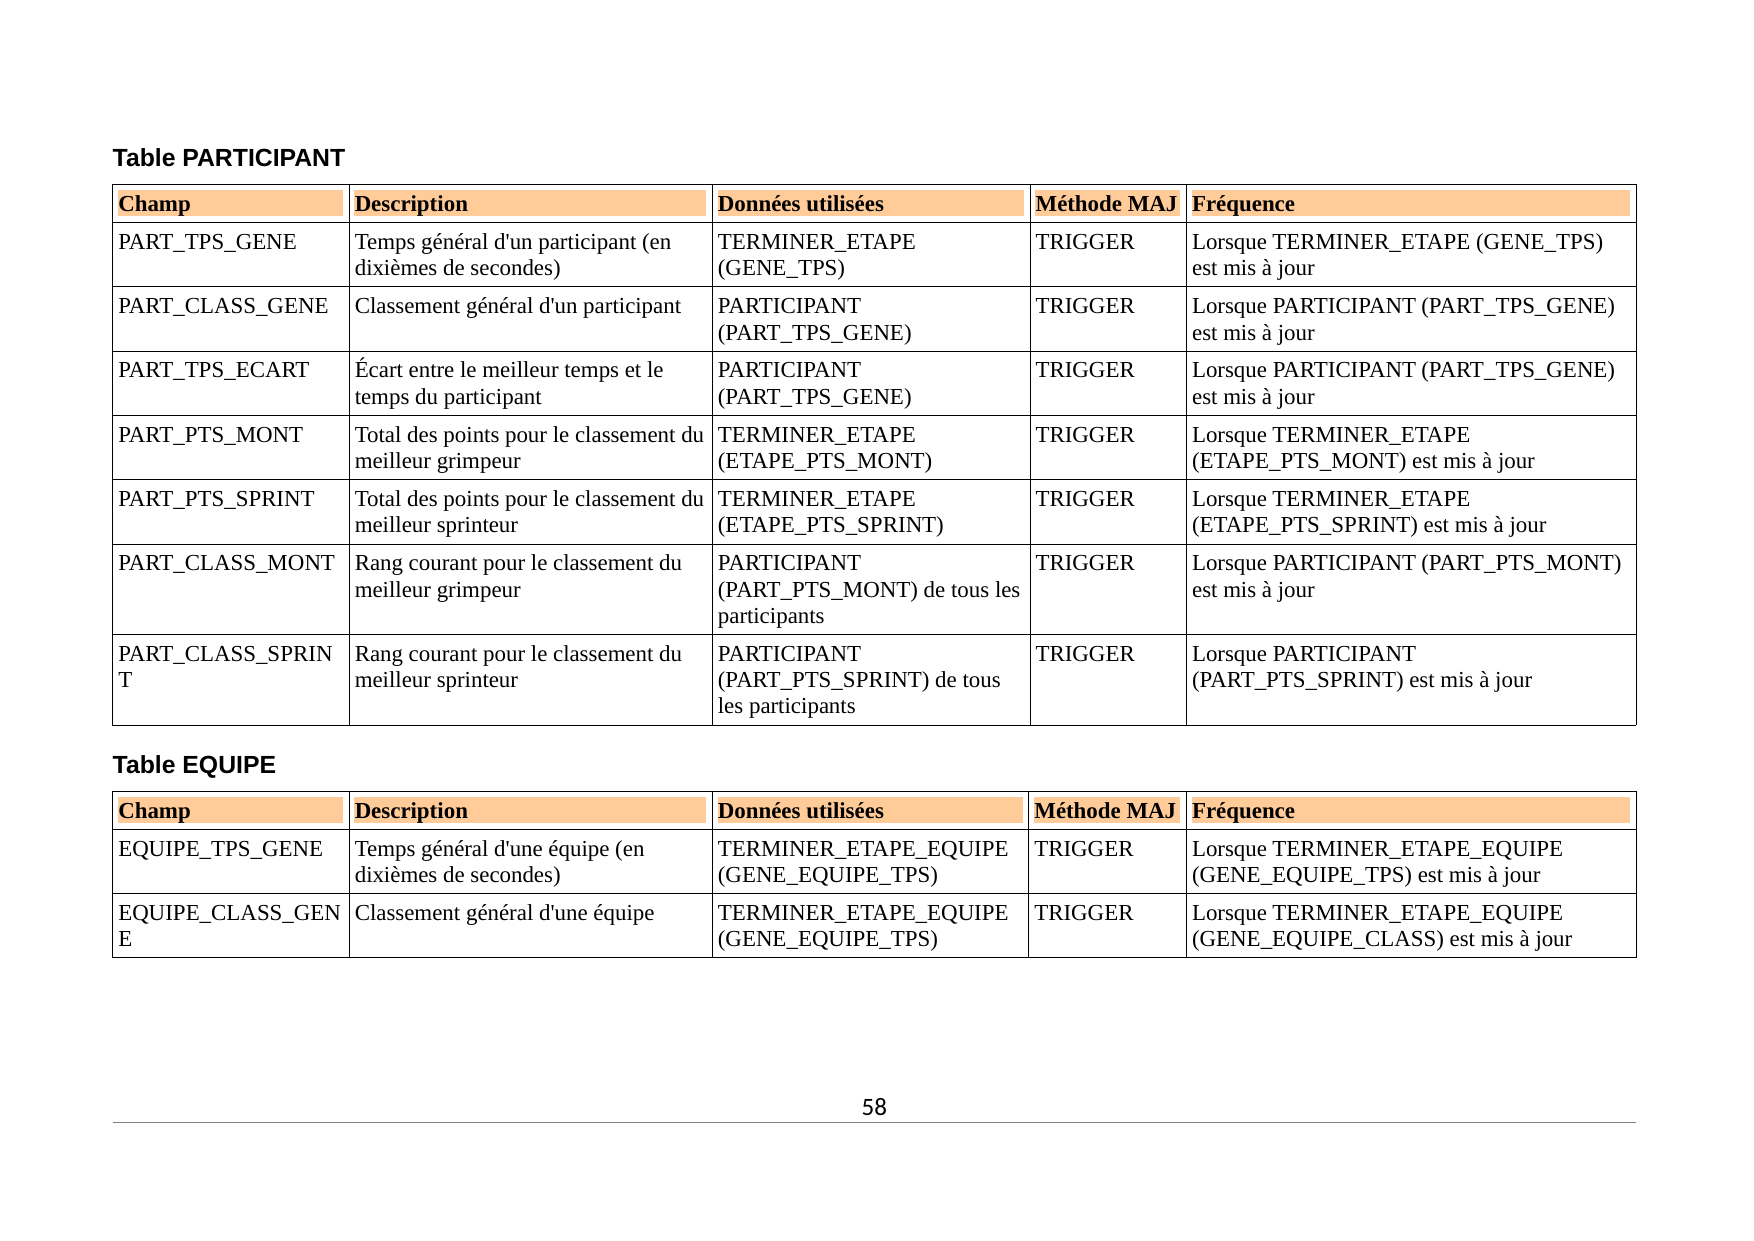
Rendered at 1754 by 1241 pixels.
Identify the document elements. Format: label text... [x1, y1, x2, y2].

table_cell TERMINER_ETAPE (ETAPE_PTS_SPRINT) [713, 480, 1030, 543]
table_cell Temps général d'un participant (en dixièmes de secondes) [350, 223, 712, 286]
table_cell Classement général d'un participant [350, 287, 712, 351]
subtitle Table EQUIPE [112, 750, 1636, 778]
table_cell PARTICIPANT (PART_TPS_GENE) [713, 352, 1030, 415]
table_cell Lorsque TERMINER_ETAPE (ETAPE_PTS_MONT) est mis à jour [1187, 416, 1636, 479]
table_cell Lorsque PARTICIPANT (PART_PTS_SPRINT) est mis à jour [1187, 635, 1636, 725]
table_header Fréquence [1187, 185, 1636, 222]
table_cell PART_PTS_MONT [113, 416, 349, 479]
table_cell TRIGGER [1031, 480, 1186, 543]
table_header Description [350, 792, 712, 829]
table_cell Classement général d'une équipe [350, 894, 712, 957]
table_header Description [350, 185, 712, 222]
table_cell TRIGGER [1029, 894, 1186, 957]
table_cell PART_TPS_ECART [113, 352, 349, 415]
table_header Champ [113, 792, 349, 829]
subtitle Table PARTICIPANT [112, 143, 1636, 172]
table_cell TRIGGER [1031, 635, 1186, 725]
table_header Fréquence [1187, 792, 1636, 829]
table_cell EQUIPE_CLASS_GENE [113, 894, 349, 957]
table_header Champ [113, 185, 349, 222]
table_cell Total des points pour le classement du meilleur sprinteur [350, 480, 712, 543]
table_cell Écart entre le meilleur temps et le temps du participant [350, 352, 712, 415]
table_cell TRIGGER [1031, 545, 1186, 634]
table_cell PART_CLASS_GENE [113, 287, 349, 351]
table_cell TRIGGER [1031, 223, 1186, 286]
table_cell PARTICIPANT (PART_TPS_GENE) [713, 287, 1030, 351]
table_cell PART_TPS_GENE [113, 223, 349, 286]
table_cell TERMINER_ETAPE (ETAPE_PTS_MONT) [713, 416, 1030, 479]
table_cell PARTICIPANT (PART_PTS_SPRINT) de tous les participants [713, 635, 1030, 725]
table_cell Lorsque TERMINER_ETAPE_EQUIPE (GENE_EQUIPE_TPS) est mis à jour [1187, 830, 1636, 893]
table_cell Lorsque TERMINER_ETAPE (ETAPE_PTS_SPRINT) est mis à jour [1187, 480, 1636, 543]
table_cell TERMINER_ETAPE_EQUIPE (GENE_EQUIPE_TPS) [713, 894, 1028, 957]
table_header Données utilisées [713, 185, 1030, 222]
table_cell TRIGGER [1031, 416, 1186, 479]
table_header Données utilisées [713, 792, 1028, 829]
table_cell PART_PTS_SPRINT [113, 480, 349, 543]
table_cell TRIGGER [1029, 830, 1186, 893]
table_cell TERMINER_ETAPE (GENE_TPS) [713, 223, 1030, 286]
table_cell TRIGGER [1031, 287, 1186, 351]
table_header Méthode MAJ [1031, 185, 1186, 222]
table_cell Lorsque PARTICIPANT (PART_TPS_GENE) est mis à jour [1187, 352, 1636, 415]
table_cell PART_CLASS_SPRINT [113, 635, 349, 725]
table_cell Total des points pour le classement du meilleur grimpeur [350, 416, 712, 479]
table_cell TERMINER_ETAPE_EQUIPE (GENE_EQUIPE_TPS) [713, 830, 1028, 893]
table_cell TRIGGER [1031, 352, 1186, 415]
table_cell Rang courant pour le classement du meilleur grimpeur [350, 545, 712, 634]
table_cell Lorsque TERMINER_ETAPE_EQUIPE (GENE_EQUIPE_CLASS) est mis à jour [1187, 894, 1636, 957]
table_cell Lorsque TERMINER_ETAPE (GENE_TPS) est mis à jour [1187, 223, 1636, 286]
table_cell PART_CLASS_MONT [113, 545, 349, 634]
table_cell Lorsque PARTICIPANT (PART_PTS_MONT) est mis à jour [1187, 545, 1636, 634]
table_cell Temps général d'une équipe (en dixièmes de secondes) [350, 830, 712, 893]
table_cell PARTICIPANT (PART_PTS_MONT) de tous les participants [713, 545, 1030, 634]
table_cell Lorsque PARTICIPANT (PART_TPS_GENE) est mis à jour [1187, 287, 1636, 351]
table_cell Rang courant pour le classement du meilleur sprinteur [350, 635, 712, 725]
table_cell EQUIPE_TPS_GENE [113, 830, 349, 893]
table_header Méthode MAJ [1029, 792, 1186, 829]
